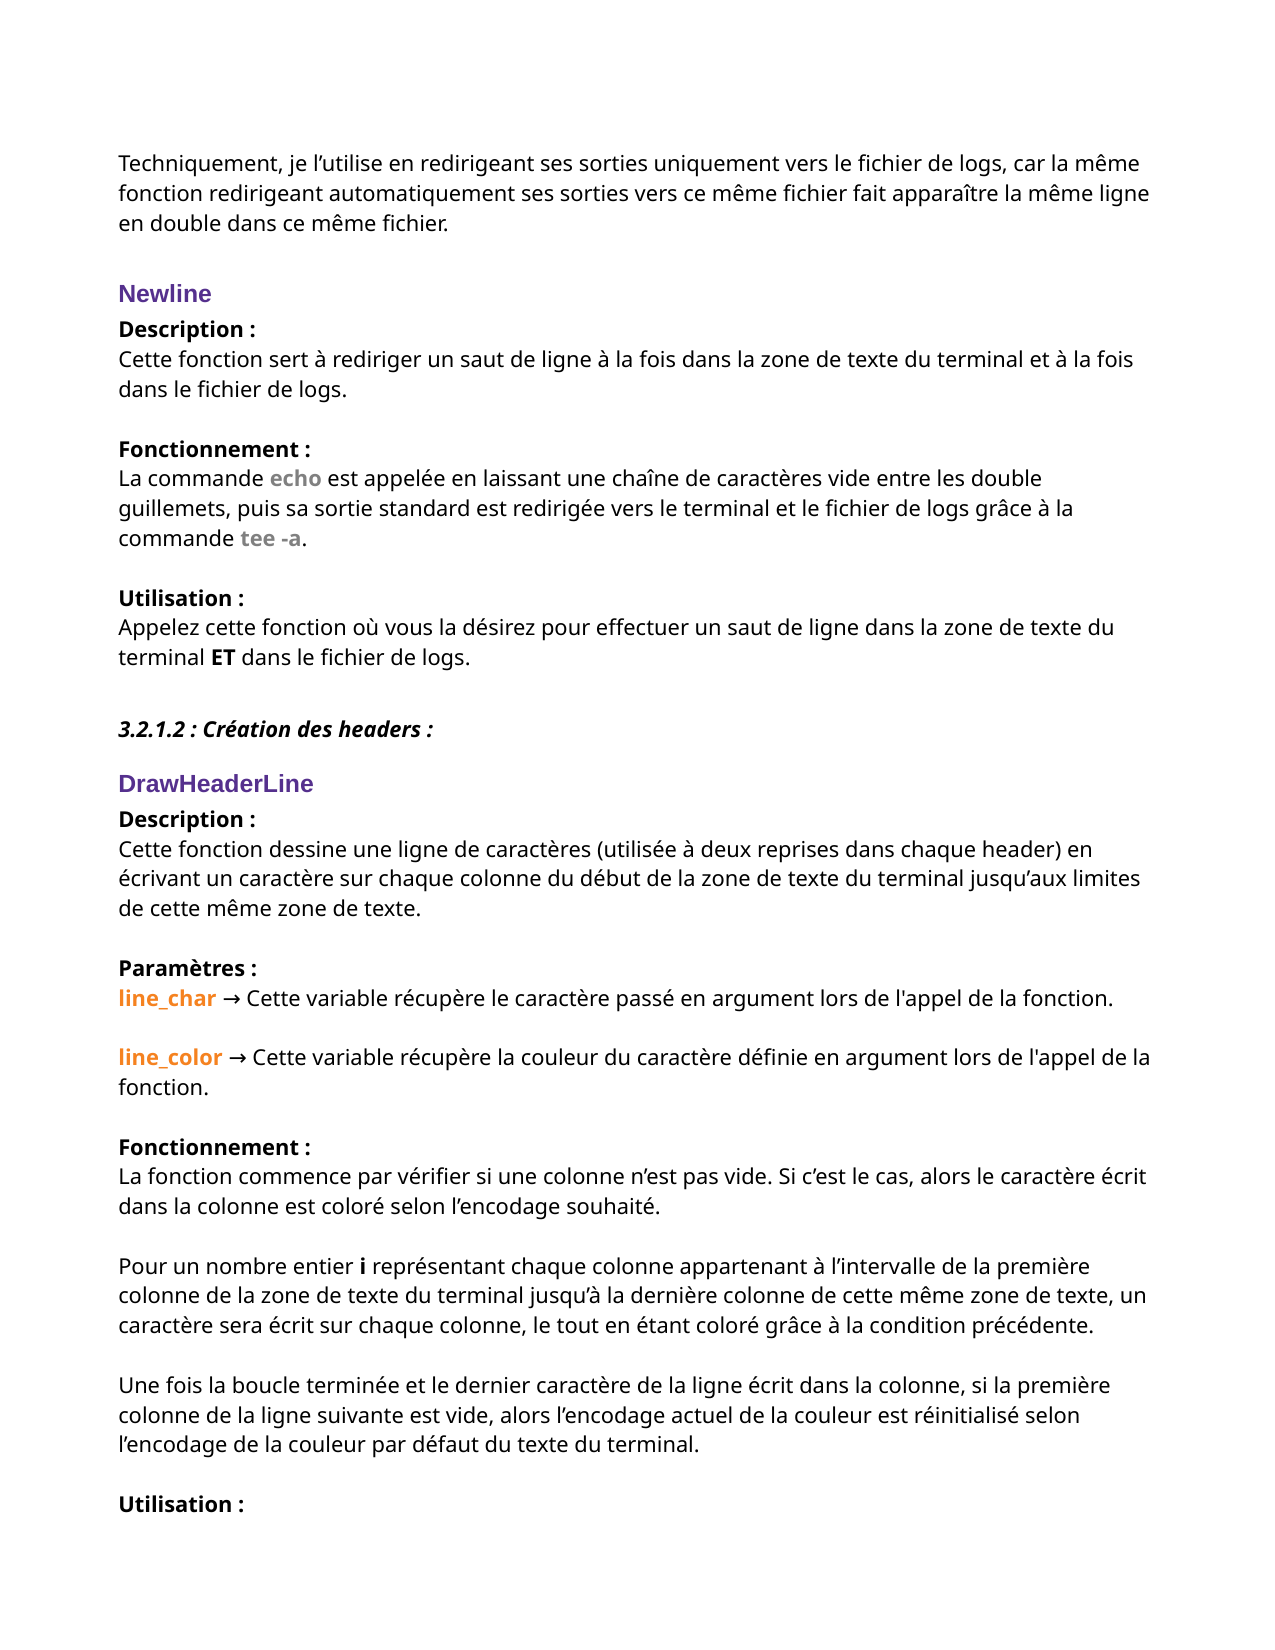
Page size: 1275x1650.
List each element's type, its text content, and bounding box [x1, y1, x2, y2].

text Une fois la boucle terminée et le dernier caractère de la ligne écrit dans la colonne, si la première colonne de la ligne suivante est vide, alors l’encodage actuel de la couleur est réinitialisé selon l’encodage de la couleur par défaut du texte du terminal. [118, 1370, 1157, 1459]
subtitle 3.2.1.2 : Création des headers : [118, 714, 1157, 744]
text Cette fonction sert à rediriger un saut de ligne à la fois dans la zone de texte du terminal et à la fois dans le fichier de logs. [118, 344, 1157, 404]
text Fonctionnement : [118, 433, 1157, 463]
text Techniquement, je l’utilise en redirigeant ses sorties uniquement vers le fichier de logs, car la même fonction redirigeant automatiquement ses sorties vers ce même fichier fait apparaître la même ligne en double dans ce même fichier. [118, 148, 1157, 237]
text line_char → Cette variable récupère le caractère passé en argument lors de l'appel de la fonction. [118, 982, 1157, 1012]
text Description : [118, 314, 1157, 344]
text Utilisation : [118, 582, 1157, 612]
text Description : [118, 804, 1157, 833]
subtitle DrawHeaderLine [118, 769, 1157, 797]
text Fonctionnement : [118, 1131, 1157, 1161]
text Pour un nombre entier i représentant chaque colonne appartenant à l’intervalle de la première colonne de la zone de texte du terminal jusqu’à la dernière colonne de cette même zone de texte, un caractère sera écrit sur chaque colonne, le tout en étant coloré grâce à la condition précédente. [118, 1251, 1157, 1340]
subtitle Newline [118, 279, 1157, 308]
text Utilisation : [118, 1489, 1157, 1519]
text Paramètres : [118, 953, 1157, 982]
text La commande echo est appelée en laissant une chaîne de caractères vide entre les double guillemets, puis sa sortie standard est redirigée vers le terminal et le fichier de logs grâce à la commande tee -a. [118, 463, 1157, 553]
text Appelez cette fonction où vous la désirez pour effectuer un saut de ligne dans la zone de texte du terminal ET dans le fichier de logs. [118, 612, 1157, 672]
text Cette fonction dessine une ligne de caractères (utilisée à deux reprises dans chaque header) en écrivant un caractère sur chaque colonne du début de la zone de texte du terminal jusqu’aux limites de cette même zone de texte. [118, 833, 1157, 923]
text line_color → Cette variable récupère la couleur du caractère définie en argument lors de l'appel de la fonction. [118, 1042, 1157, 1102]
text La fonction commence par vérifier si une colonne n’est pas vide. Si c’est le cas, alors le caractère écrit dans la colonne est coloré selon l’encodage souhaité. [118, 1161, 1157, 1221]
